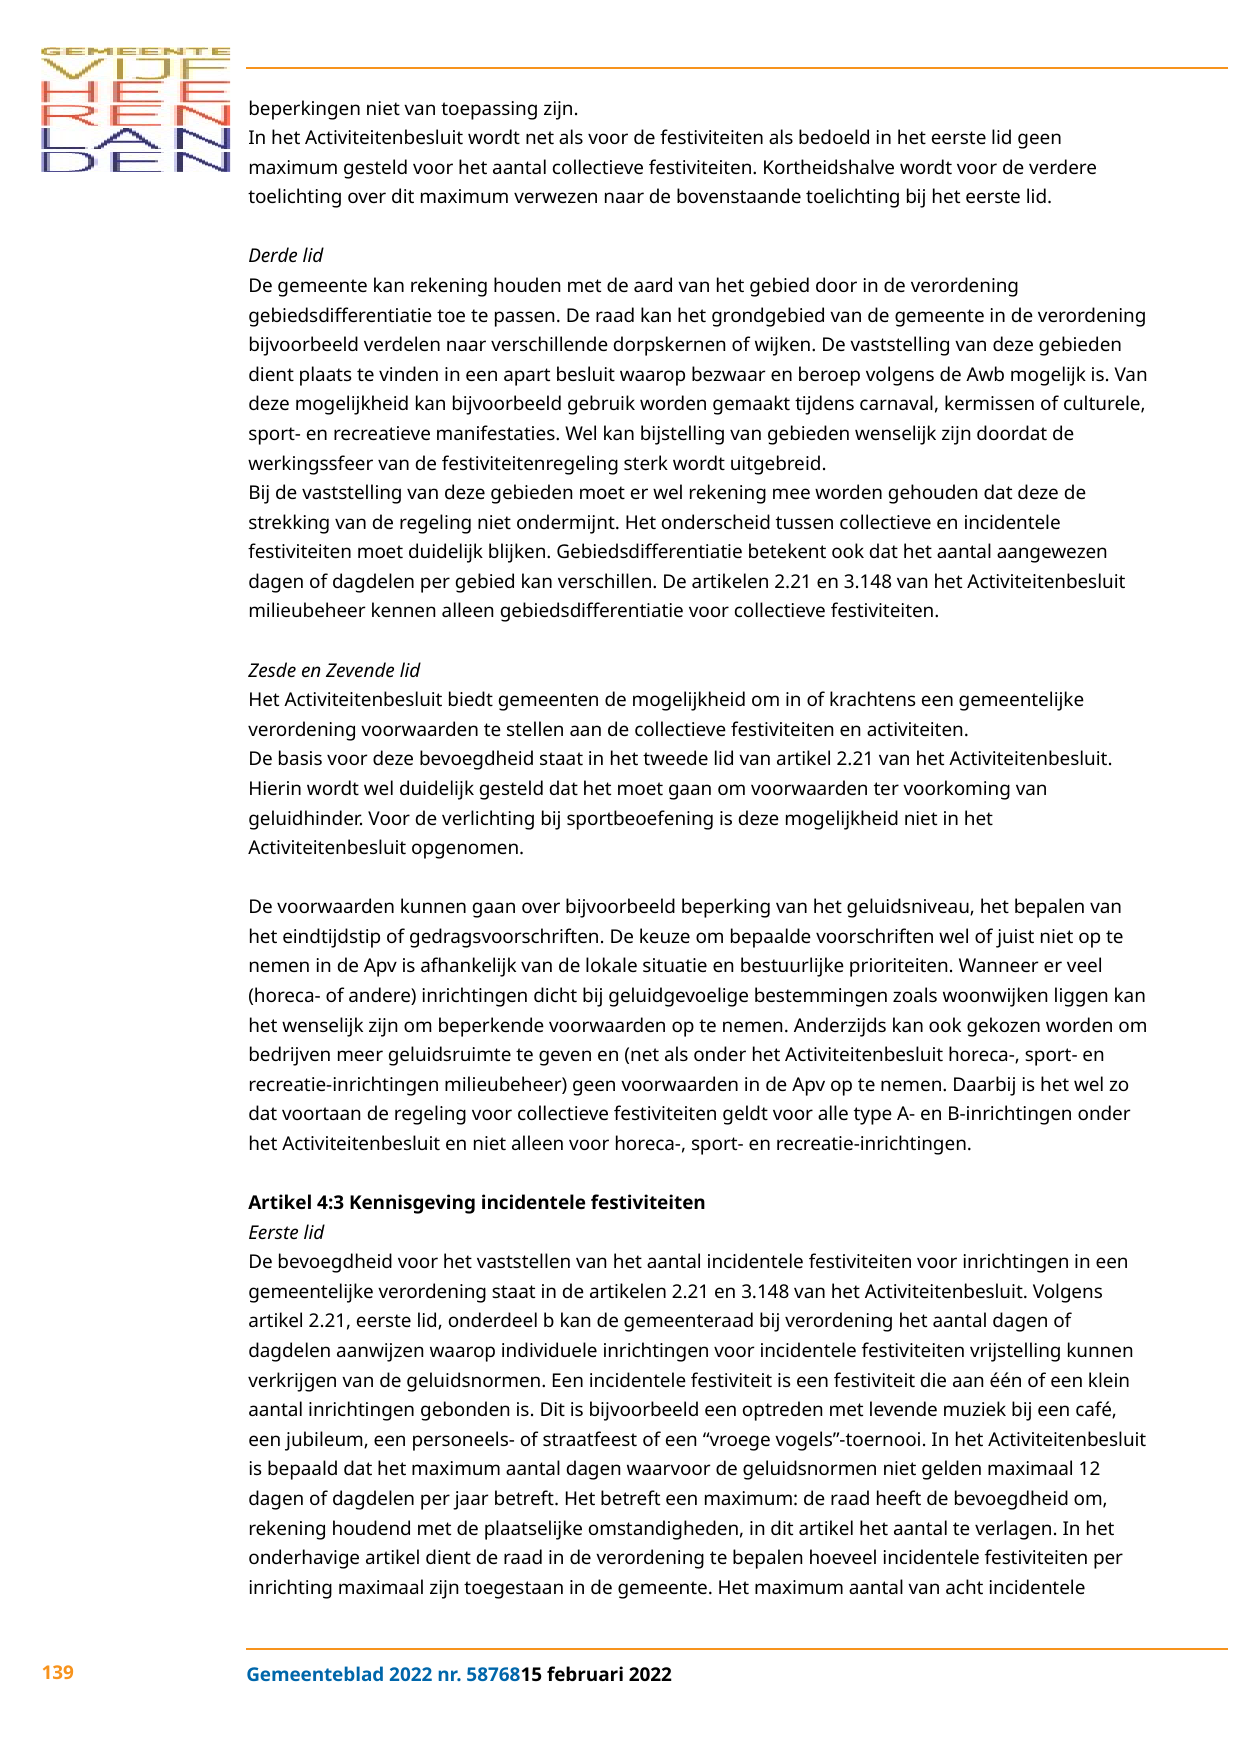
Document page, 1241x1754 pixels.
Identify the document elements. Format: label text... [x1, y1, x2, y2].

text Bij de vaststelling van deze gebieden moet er wel rekening mee worden gehouden dat deze de strekking van de regeling niet ondermijnt. Het onderscheid tussen collectieve en incidentele festiviteiten moet duidelijk blijken. Gebiedsdifferentiatie betekent ook dat het aantal aangewezen dagen of dagdelen per gebied kan verschillen. De artikelen 2.21 en 3.148 van het Activiteitenbesluit milieubeheer kennen alleen gebiedsdifferentiatie voor collectieve festiviteiten. [248, 479, 1152, 623]
text De gemeente kan rekening houden met de aard van het gebied door in de verordening gebiedsdifferentiatie toe te passen. De raad kan het grondgebied van de gemeente in de verordening bijvoorbeeld verdelen naar verschillende dorpskernen of wijken. De vaststelling van deze gebieden dient plaats te vinden in een apart besluit waarop bezwaar en beroep volgens de Awb mogelijk is. Van deze mogelijkheid kan bijvoorbeeld gebruik worden gemaakt tijdens carnaval, kermissen of culturele, sport- en recreatieve manifestaties. Wel kan bijstelling van gebieden wenselijk zijn doordat de werkingssfeer van de festiviteitenregeling sterk wordt uitgebreid. [248, 272, 1152, 476]
text beperkingen niet van toepassing zijn. [248, 95, 1152, 121]
text Artikel 4:3 Kennisgeving incidentele festiviteiten [248, 1189, 1152, 1215]
text In het Activiteitenbesluit wordt net als voor de festiviteiten als bedoeld in het eerste lid geen maximum gesteld voor het aantal collectieve festiviteiten. Kortheidshalve wordt voor de verdere toelichting over dit maximum verwezen naar de bovenstaande toelichting bij het eerste lid. [248, 124, 1152, 209]
text Eerste lid [248, 1219, 1152, 1245]
picture [41, 47, 231, 172]
text De voorwaarden kunnen gaan over bijvoorbeeld beperking van het geluidsniveau, het bepalen van het eindtijdstip of gedragsvoorschriften. De keuze om bepaalde voorschriften wel of juist niet op te nemen in de Apv is afhankelijk van de lokale situatie en bestuurlijke prioriteiten. Wanneer er veel (horeca- of andere) inrichtingen dicht bij geluidgevoelige bestemmingen zoals woonwijken liggen kan het wenselijk zijn om beperkende voorwaarden op te nemen. Anderzijds kan ook gekozen worden om bedrijven meer geluidsruimte te geven en (net als onder het Activiteitenbesluit horeca-, sport- en recreatie-inrichtingen milieubeheer) geen voorwaarden in de Apv op te nemen. Daarbij is het wel zo dat voortaan de regeling voor collectieve festiviteiten geldt voor alle type A- en B-inrichtingen onder het Activiteitenbesluit en niet alleen voor horeca-, sport- en recreatie-inrichtingen. [248, 893, 1152, 1156]
text Het Activiteitenbesluit biedt gemeenten de mogelijkheid om in of krachtens een gemeentelijke verordening voorwaarden te stellen aan de collectieve festiviteiten en activiteiten. [248, 686, 1152, 742]
text De bevoegdheid voor het vaststellen van het aantal incidentele festiviteiten voor inrichtingen in een gemeentelijke verordening staat in de artikelen 2.21 en 3.148 van het Activiteitenbesluit. Volgens artikel 2.21, eerste lid, onderdeel b kan de gemeenteraad bij verordening het aantal dagen of dagdelen aanwijzen waarop individuele inrichtingen voor incidentele festiviteiten vrijstelling kunnen verkrijgen van de geluidsnormen. Een incidentele festiviteit is een festiviteit die aan één of een klein aantal inrichtingen gebonden is. Dit is bijvoorbeeld een optreden met levende muziek bij een café, een jubileum, een personeels- of straatfeest of een “vroege vogels”-toernooi. In het Activiteitenbesluit is bepaald dat het maximum aantal dagen waarvoor de geluidsnormen niet gelden maximaal 12 dagen of dagdelen per jaar betreft. Het betreft een maximum: de raad heeft de bevoegdheid om, rekening houdend met de plaatselijke omstandigheden, in dit artikel het aantal te verlagen. In het onderhavige artikel dient de raad in de verordening te bepalen hoeveel incidentele festiviteiten per inrichting maximaal zijn toegestaan in de gemeente. Het maximum aantal van acht incidentele [248, 1248, 1152, 1600]
text Zesde en Zevende lid [248, 657, 1152, 683]
text De basis voor deze bevoegdheid staat in het tweede lid van artikel 2.21 van het Activiteitenbesluit. Hierin wordt wel duidelijk gesteld dat het moet gaan om voorwaarden ter voorkoming van geluidhinder. Voor de verlichting bij sportbeoefening is deze mogelijkheid niet in het Activiteitenbesluit opgenomen. [248, 746, 1152, 860]
text Derde lid [248, 243, 1152, 268]
